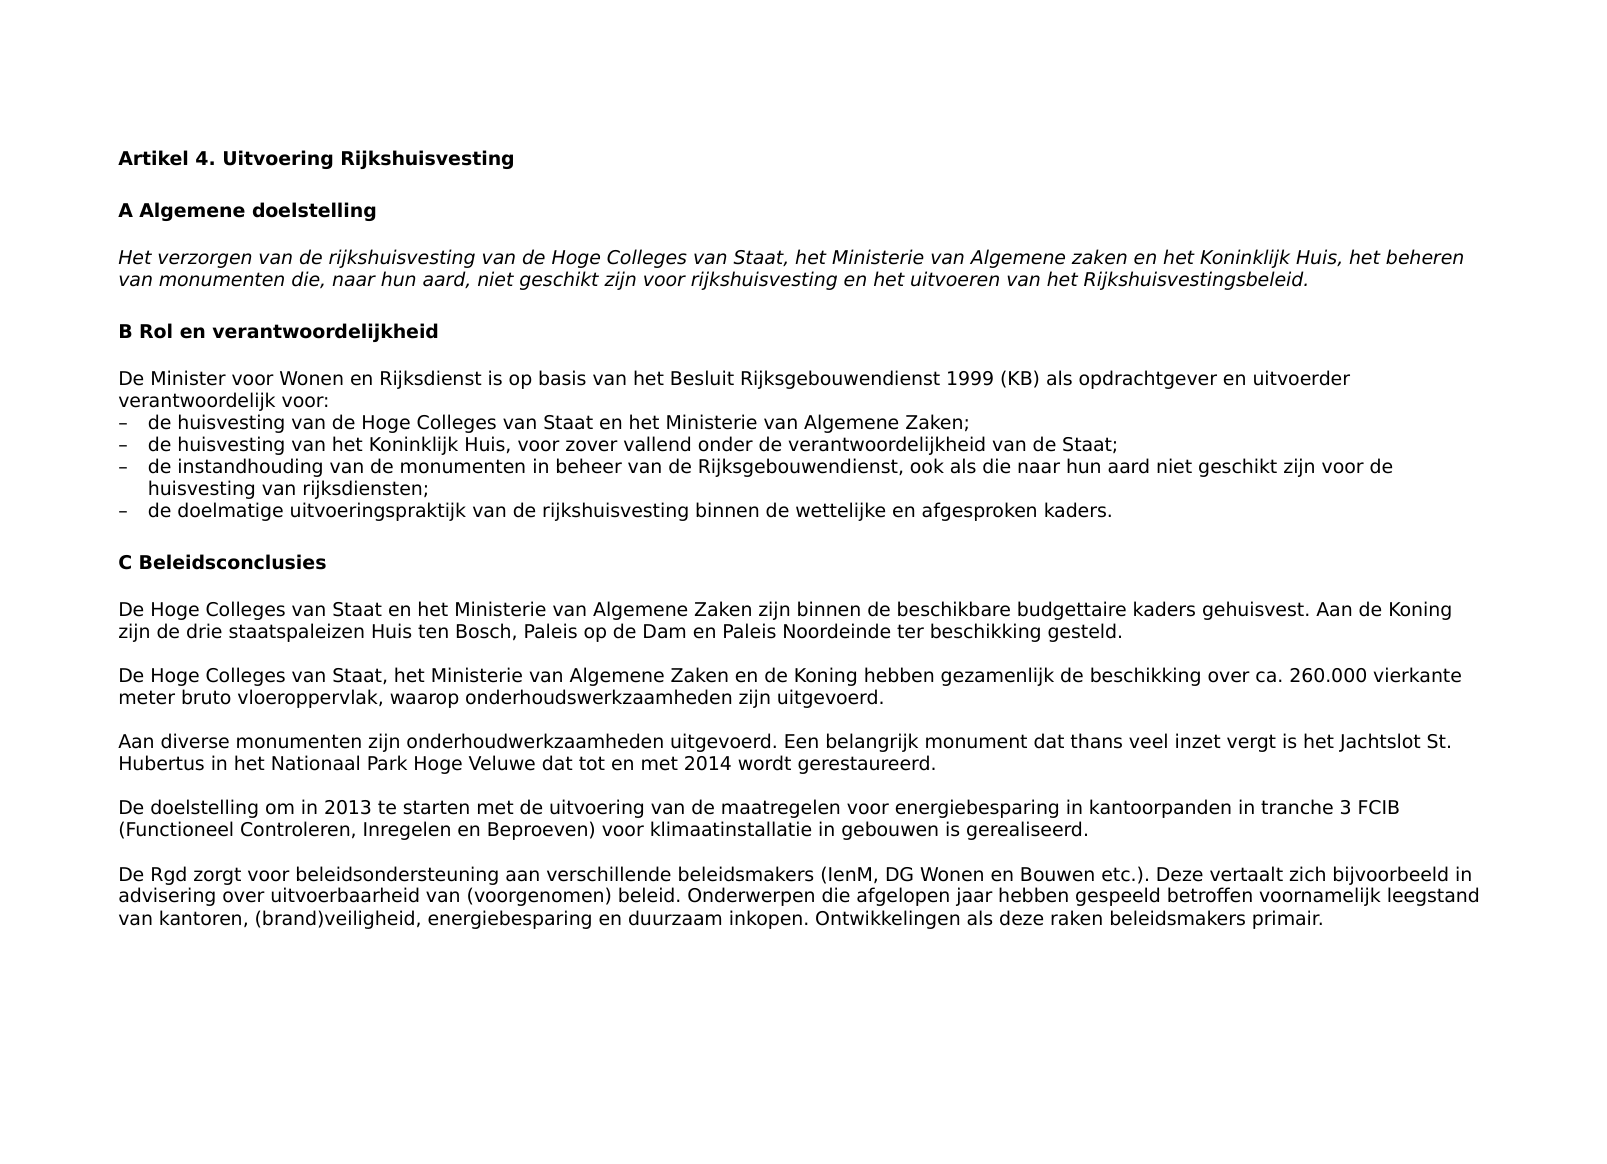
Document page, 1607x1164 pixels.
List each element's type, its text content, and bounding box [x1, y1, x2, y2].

text – de instandhouding van de monumenten in beheer van de Rijksgebouwendienst, ook als die naar hun aard niet geschikt zijn voor de huisvesting van rijksdiensten; [118, 456, 1488, 500]
text – de huisvesting van het Koninklijk Huis, voor zover vallend onder de verantwoordelijkheid van de Staat; [118, 434, 1488, 456]
text – de huisvesting van de Hoge Colleges van Staat en het Ministerie van Algemene Zaken; [118, 412, 1488, 434]
text De Hoge Colleges van Staat, het Ministerie van Algemene Zaken en de Koning hebben gezamenlijk de beschikking over ca. 260.000 vierkante meter bruto vloeroppervlak, waarop onderhoudswerkzaamheden zijn uitgevoerd. [118, 665, 1488, 709]
text De Minister voor Wonen en Rijksdienst is op basis van het Besluit Rijksgebouwendienst 1999 (KB) als opdrachtgever en uitvoerder verantwoordelijk voor: [118, 368, 1488, 412]
text – de doelmatige uitvoeringspraktijk van de rijkshuisvesting binnen de wettelijke en afgesproken kaders. [118, 500, 1488, 522]
text De Hoge Colleges van Staat en het Ministerie van Algemene Zaken zijn binnen de beschikbare budgettaire kaders gehuisvest. Aan de Koning zijn de drie staatspaleizen Huis ten Bosch, Paleis op de Dam en Paleis Noordeinde ter beschikking gesteld. [118, 599, 1488, 643]
subtitle B Rol en verantwoordelijkheid [118, 321, 1488, 343]
subtitle Artikel 4. Uitvoering Rijkshuisvesting [118, 148, 1488, 170]
text De doelstelling om in 2013 te starten met de uitvoering van de maatregelen voor energiebesparing in kantoorpanden in tranche 3 FCIB (Functioneel Controleren, Inregelen en Beproeven) voor klimaatinstallatie in gebouwen is gerealiseerd. [118, 797, 1488, 841]
text Aan diverse monumenten zijn onderhoudwerkzaamheden uitgevoerd. Een belangrijk monument dat thans veel inzet vergt is het Jachtslot St. Hubertus in het Nationaal Park Hoge Veluwe dat tot en met 2014 wordt gerestaureerd. [118, 731, 1488, 775]
text De Rgd zorgt voor beleidsondersteuning aan verschillende beleidsmakers (IenM, DG Wonen en Bouwen etc.). Deze vertaalt zich bijvoorbeeld in advisering over uitvoerbaarheid van (voorgenomen) beleid. Onderwerpen die afgelopen jaar hebben gespeeld betroffen voornamelijk leegstand van kantoren, (brand)veiligheid, energiebesparing en duurzaam inkopen. Ontwikkelingen als deze raken beleidsmakers primair. [118, 863, 1488, 929]
subtitle A Algemene doelstelling [118, 200, 1488, 222]
subtitle C Beleidsconclusies [118, 552, 1488, 574]
text Het verzorgen van de rijkshuisvesting van de Hoge Colleges van Staat, het Ministerie van Algemene zaken en het Koninklijk Huis, het beheren van monumenten die, naar hun aard, niet geschikt zijn voor rijkshuisvesting en het uitvoeren van het Rijkshuisvestingsbeleid. [118, 247, 1488, 291]
